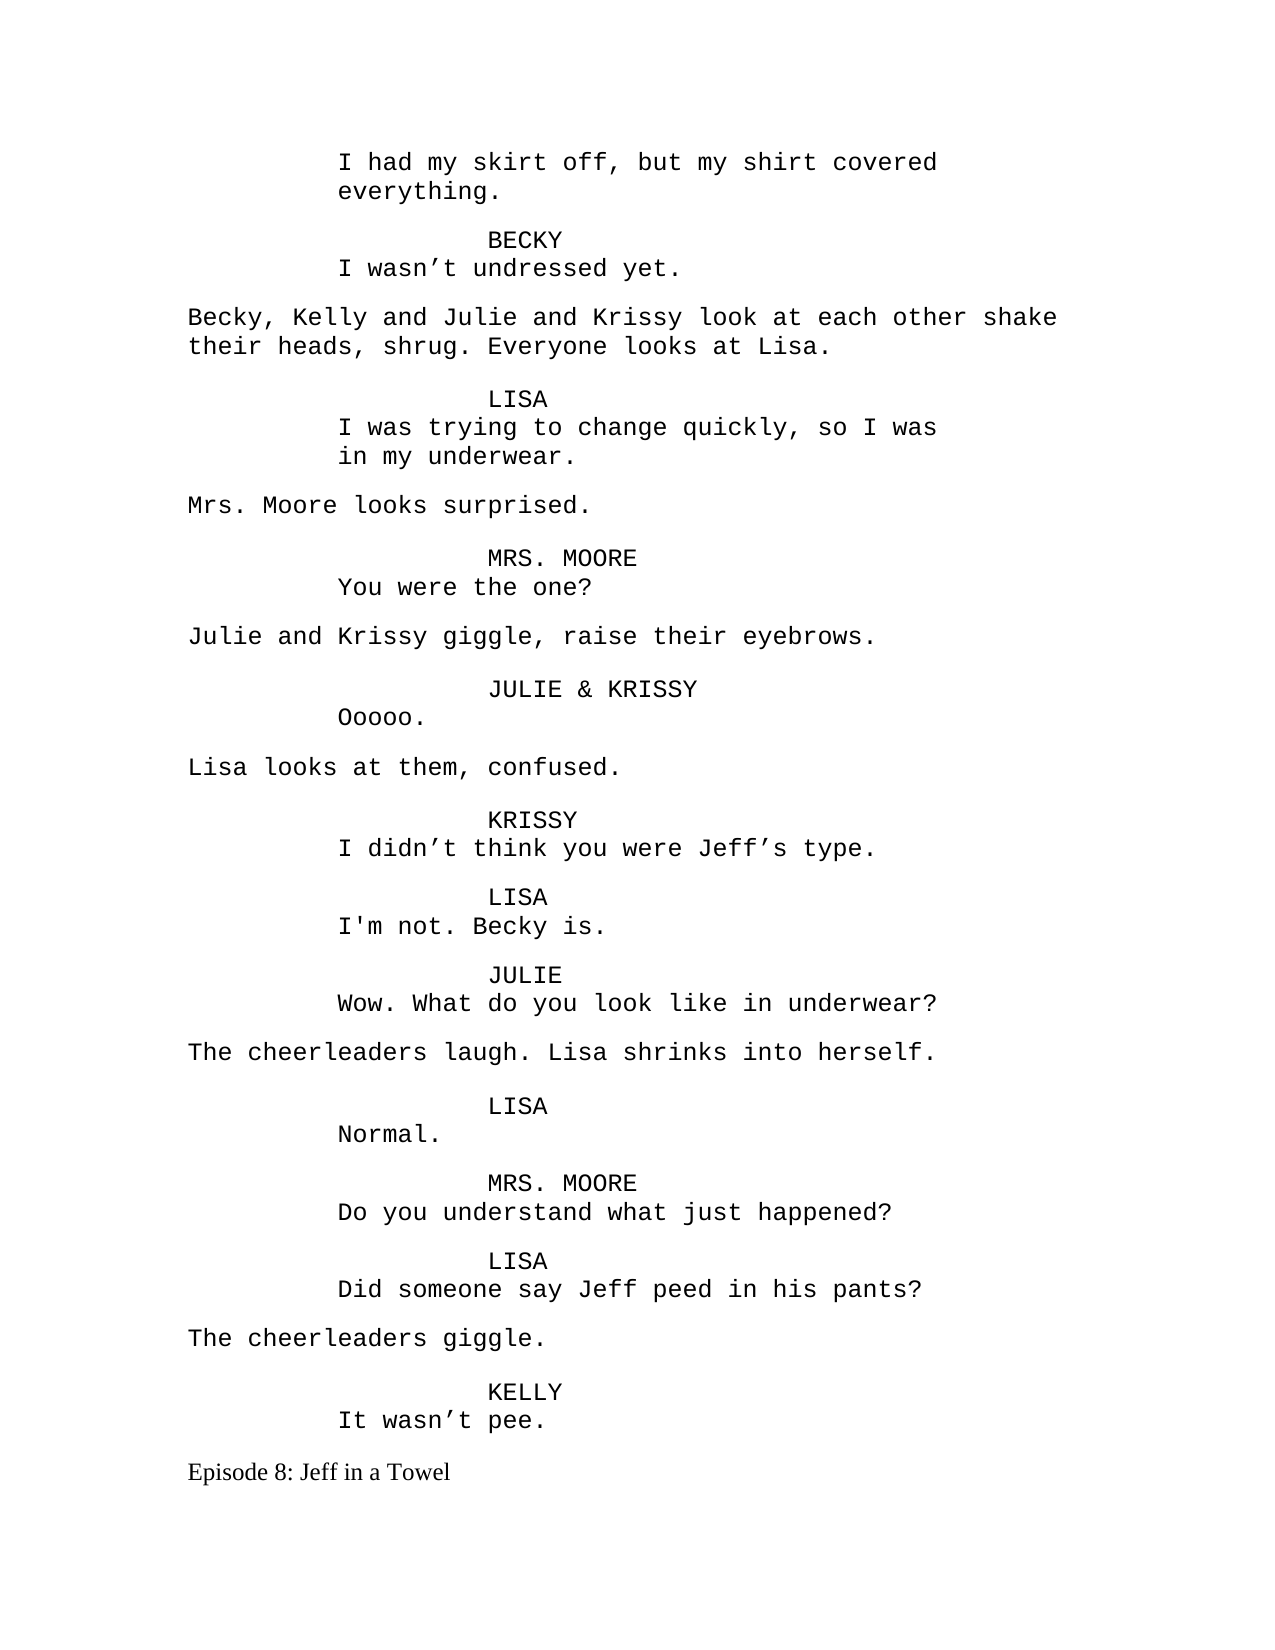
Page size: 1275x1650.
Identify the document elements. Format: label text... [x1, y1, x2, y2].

text Lisa looks at them, confused. [187, 754, 1087, 782]
text Normal. [337, 1122, 937, 1150]
text It wasn’t pee. [337, 1407, 937, 1436]
text MRS. MOORE [187, 546, 1087, 574]
text JULIE [187, 962, 1087, 991]
text I wasn’t undressed yet. [337, 256, 937, 284]
text Becky, Kelly and Julie and Krissy look at each other shake their heads, shrug. Everyone looks at Lisa. [187, 305, 1087, 362]
text Do you understand what just happened? [337, 1199, 937, 1227]
subtitle Episode 8: Jeff in a Towel [187, 1457, 1087, 1485]
text Ooooo. [337, 705, 937, 733]
text I had my skirt off, but my shirt covered everything. [337, 150, 937, 207]
text Julie and Krissy giggle, raise their eyebrows. [187, 623, 1087, 652]
text I didn’t think you were Jeff’s type. [337, 836, 937, 864]
text LISA [187, 1248, 1087, 1277]
text LISA [187, 885, 1087, 913]
text KELLY [187, 1379, 1087, 1407]
text Mrs. Moore looks surprised. [187, 492, 1087, 521]
text I was trying to change quickly, so I was in my underwear. [337, 415, 937, 472]
text The cheerleaders giggle. [187, 1326, 1087, 1354]
text KRISSY [187, 807, 1087, 836]
text Did someone say Jeff peed in his pants? [337, 1277, 937, 1305]
text LISA [187, 387, 1087, 415]
text I'm not. Becky is. [337, 913, 937, 942]
text You were the one? [337, 574, 937, 602]
text BECKY [187, 227, 1087, 256]
text MRS. MOORE [187, 1171, 1087, 1199]
text JULIE & KRISSY [187, 677, 1087, 705]
text LISA [187, 1093, 1087, 1122]
text The cheerleaders laugh. Lisa shrinks into herself. [187, 1040, 1087, 1068]
text Wow. What do you look like in underwear? [337, 991, 937, 1019]
